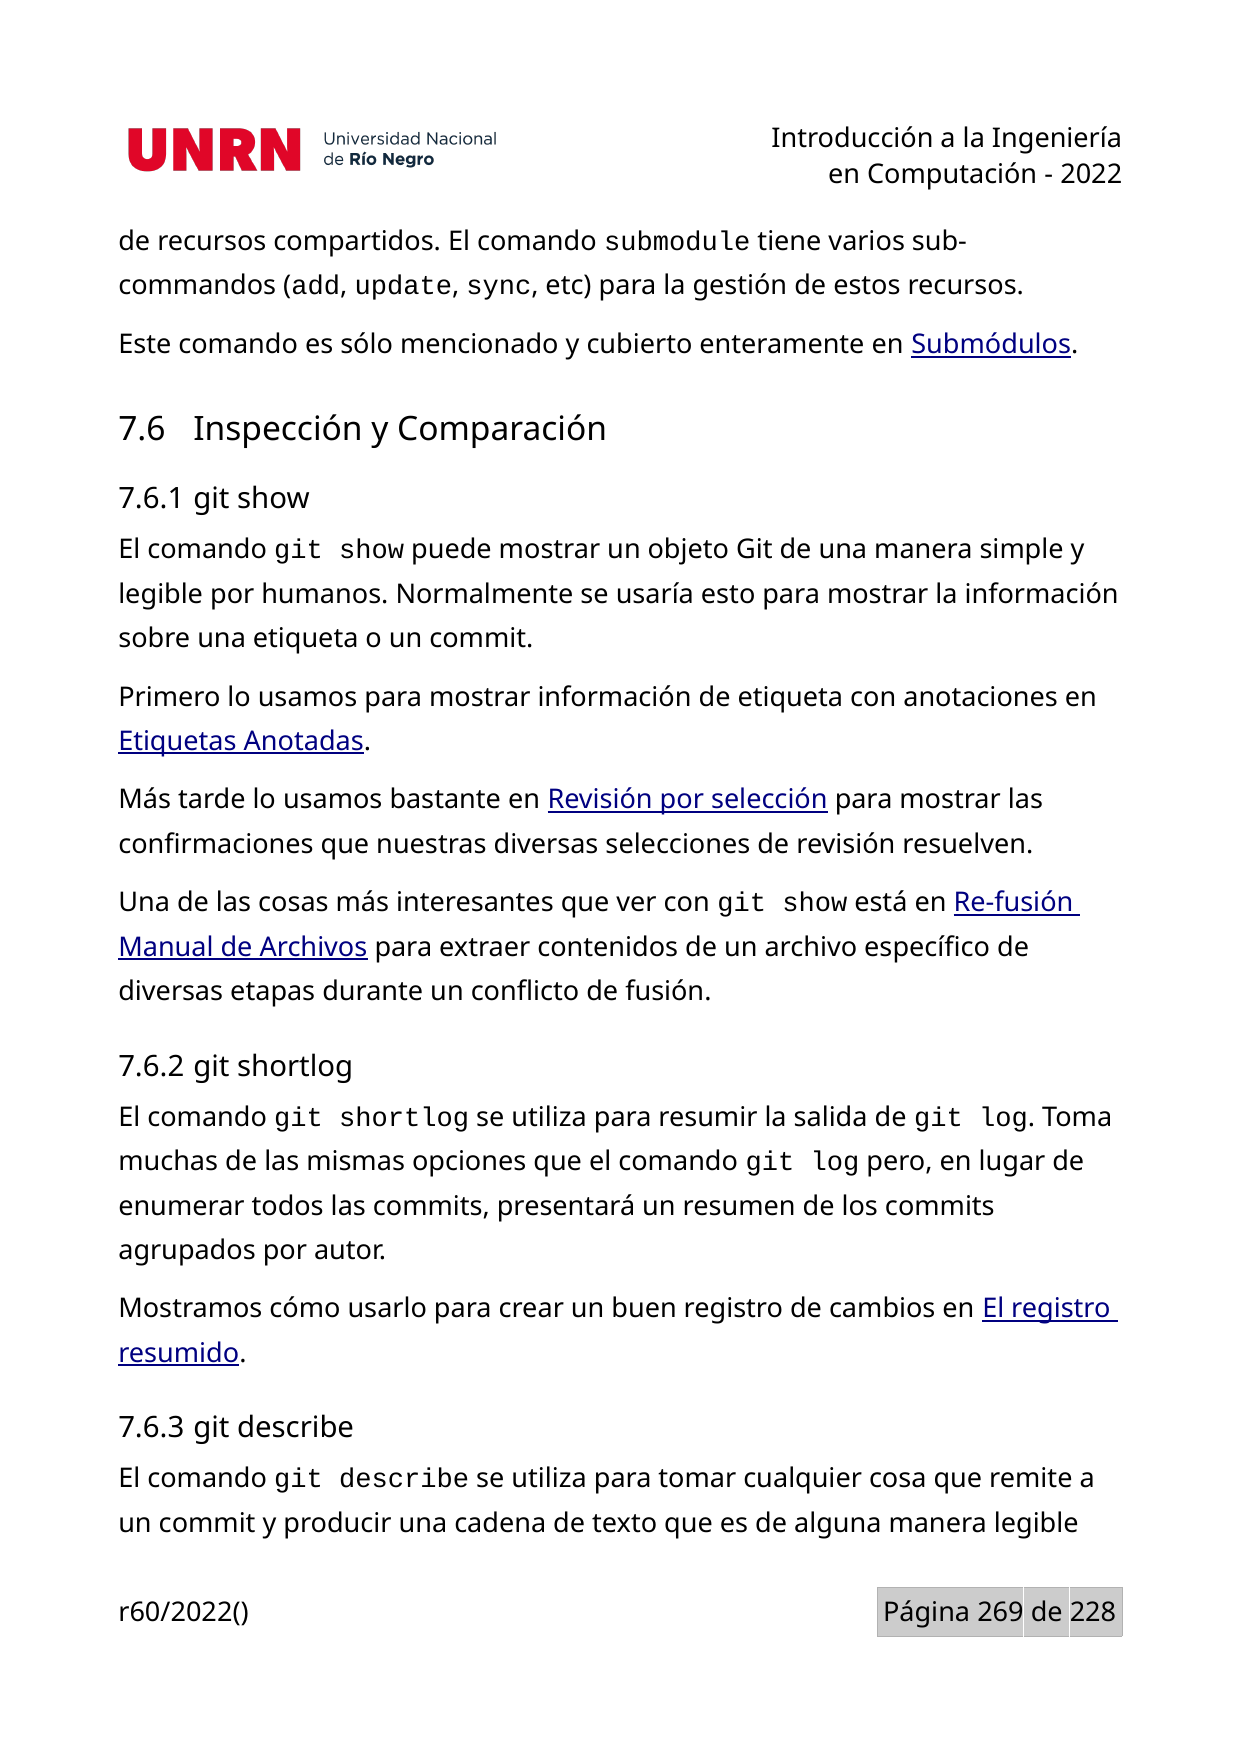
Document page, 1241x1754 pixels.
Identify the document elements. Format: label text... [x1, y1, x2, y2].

text Primero lo usamos para mostrar información de etiqueta con anotaciones en Etiquetas Anotadas. [118, 677, 1122, 758]
text El comando git shortlog se utiliza para resumir la salida de git log. Toma muchas de las mismas opciones que el comando git log pero, en lugar de enumerar todos las commits, presentará un resumen de los commits agrupados por autor. [118, 1097, 1122, 1267]
picture [118, 118, 505, 180]
text Este comando es sólo mencionado y cubierto enteramente en Submódulos. [118, 325, 1122, 362]
text El comando git describe se utiliza para tomar cualquier cosa que remite a un commit y producir una cadena de texto que es de alguna manera legible [118, 1459, 1122, 1540]
text El comando git show puede mostrar un objeto Git de una manera simple y legible por humanos. Normalmente se usaría esto para mostrar la información sobre una etiqueta o un commit. [118, 530, 1122, 655]
text Una de las cosas más interesantes que ver con git show está en Re-fusión Manual de Archivos para extraer contenidos de un archivo específico de diversas etapas durante un conflicto de fusión. [118, 883, 1122, 1008]
subtitle git shortlog [118, 1045, 1122, 1085]
subtitle Inspección y Comparación [118, 404, 1122, 450]
subtitle git describe [118, 1406, 1122, 1446]
subtitle git show [118, 477, 1122, 517]
text Mostramos cómo usarlo para crear un buen registro de cambios en El registro resumido. [118, 1289, 1122, 1370]
text Más tarde lo usamos bastante en Revisión por selección para mostrar las confirmaciones que nuestras diversas selecciones de revisión resuelven. [118, 780, 1122, 861]
text de recursos compartidos. El comando submodule tiene varios sub-commandos (add, update, sync, etc) para la gestión de estos recursos. [118, 221, 1122, 303]
